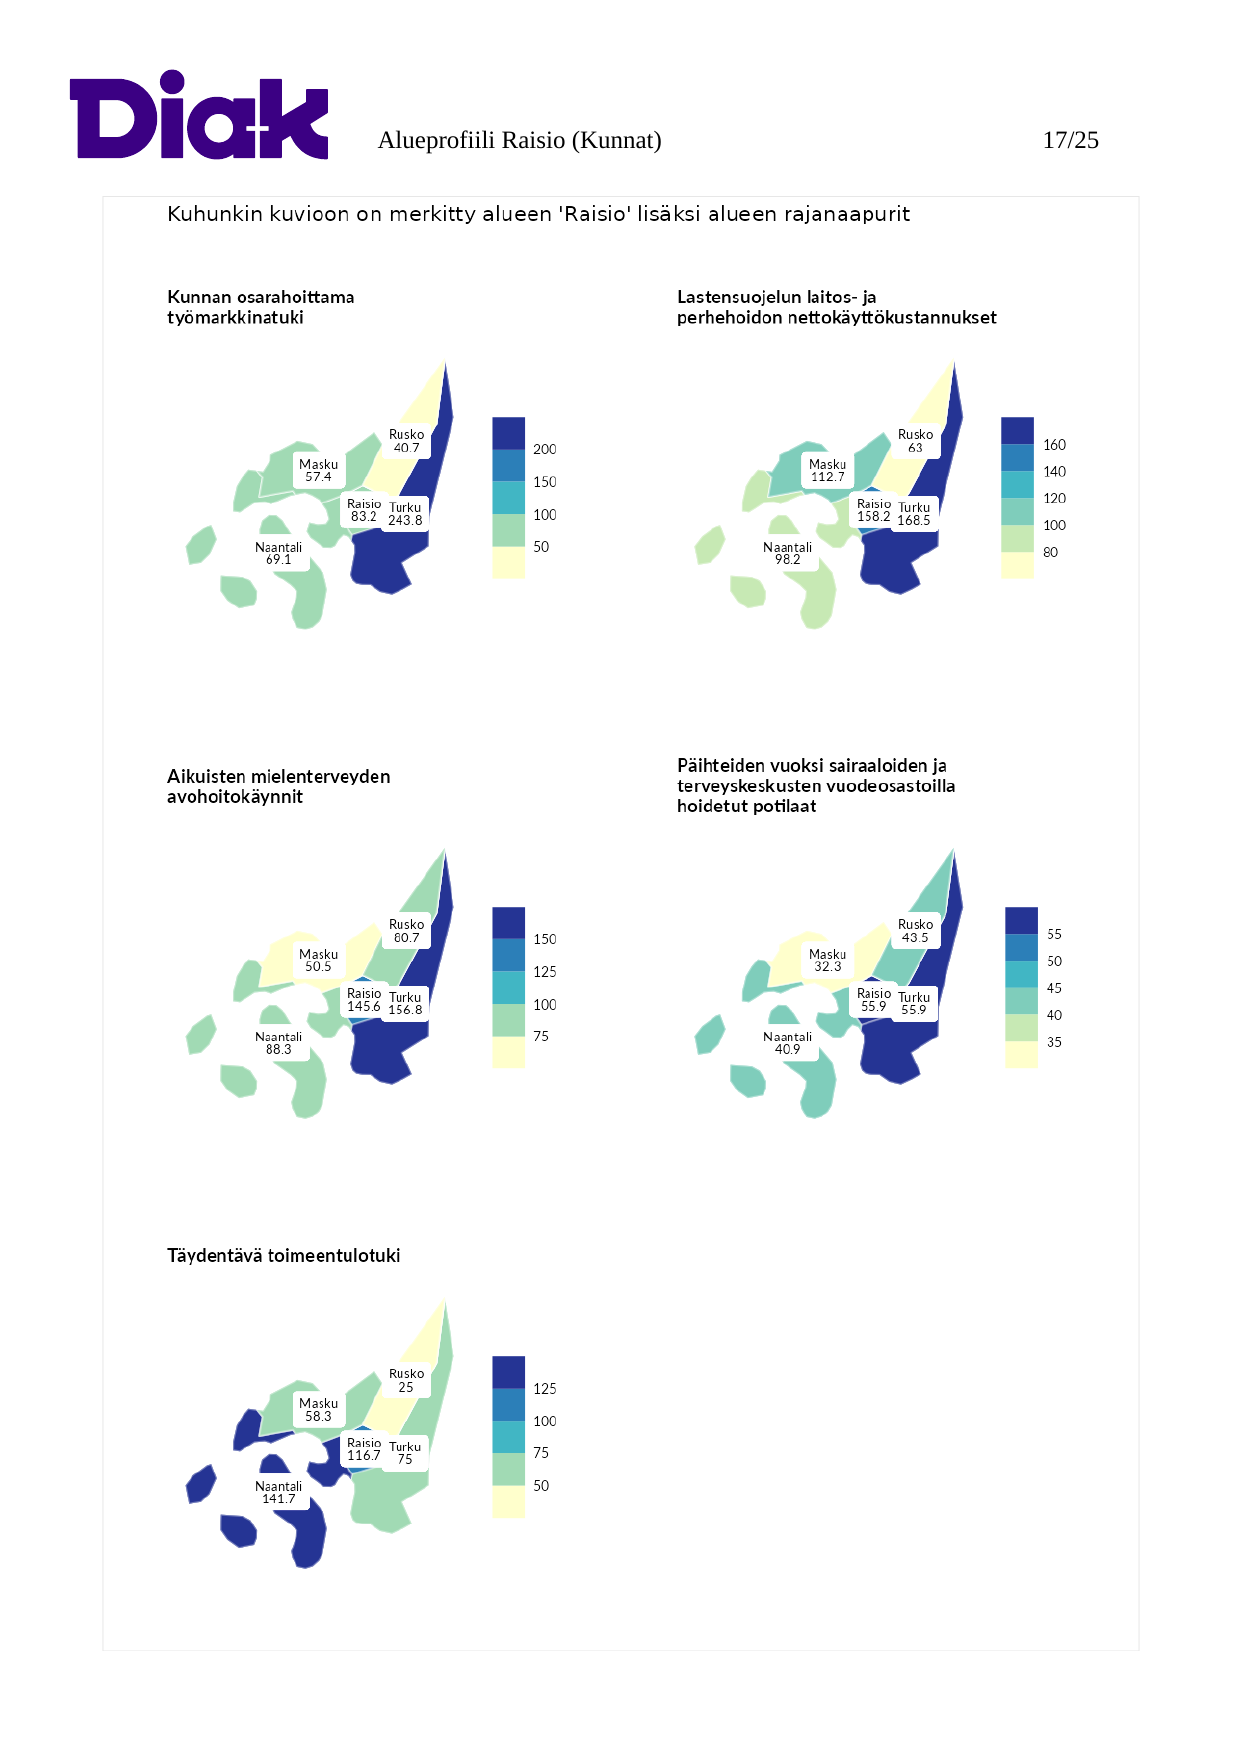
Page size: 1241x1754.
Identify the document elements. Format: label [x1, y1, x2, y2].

picture [61, 196, 1179, 1651]
